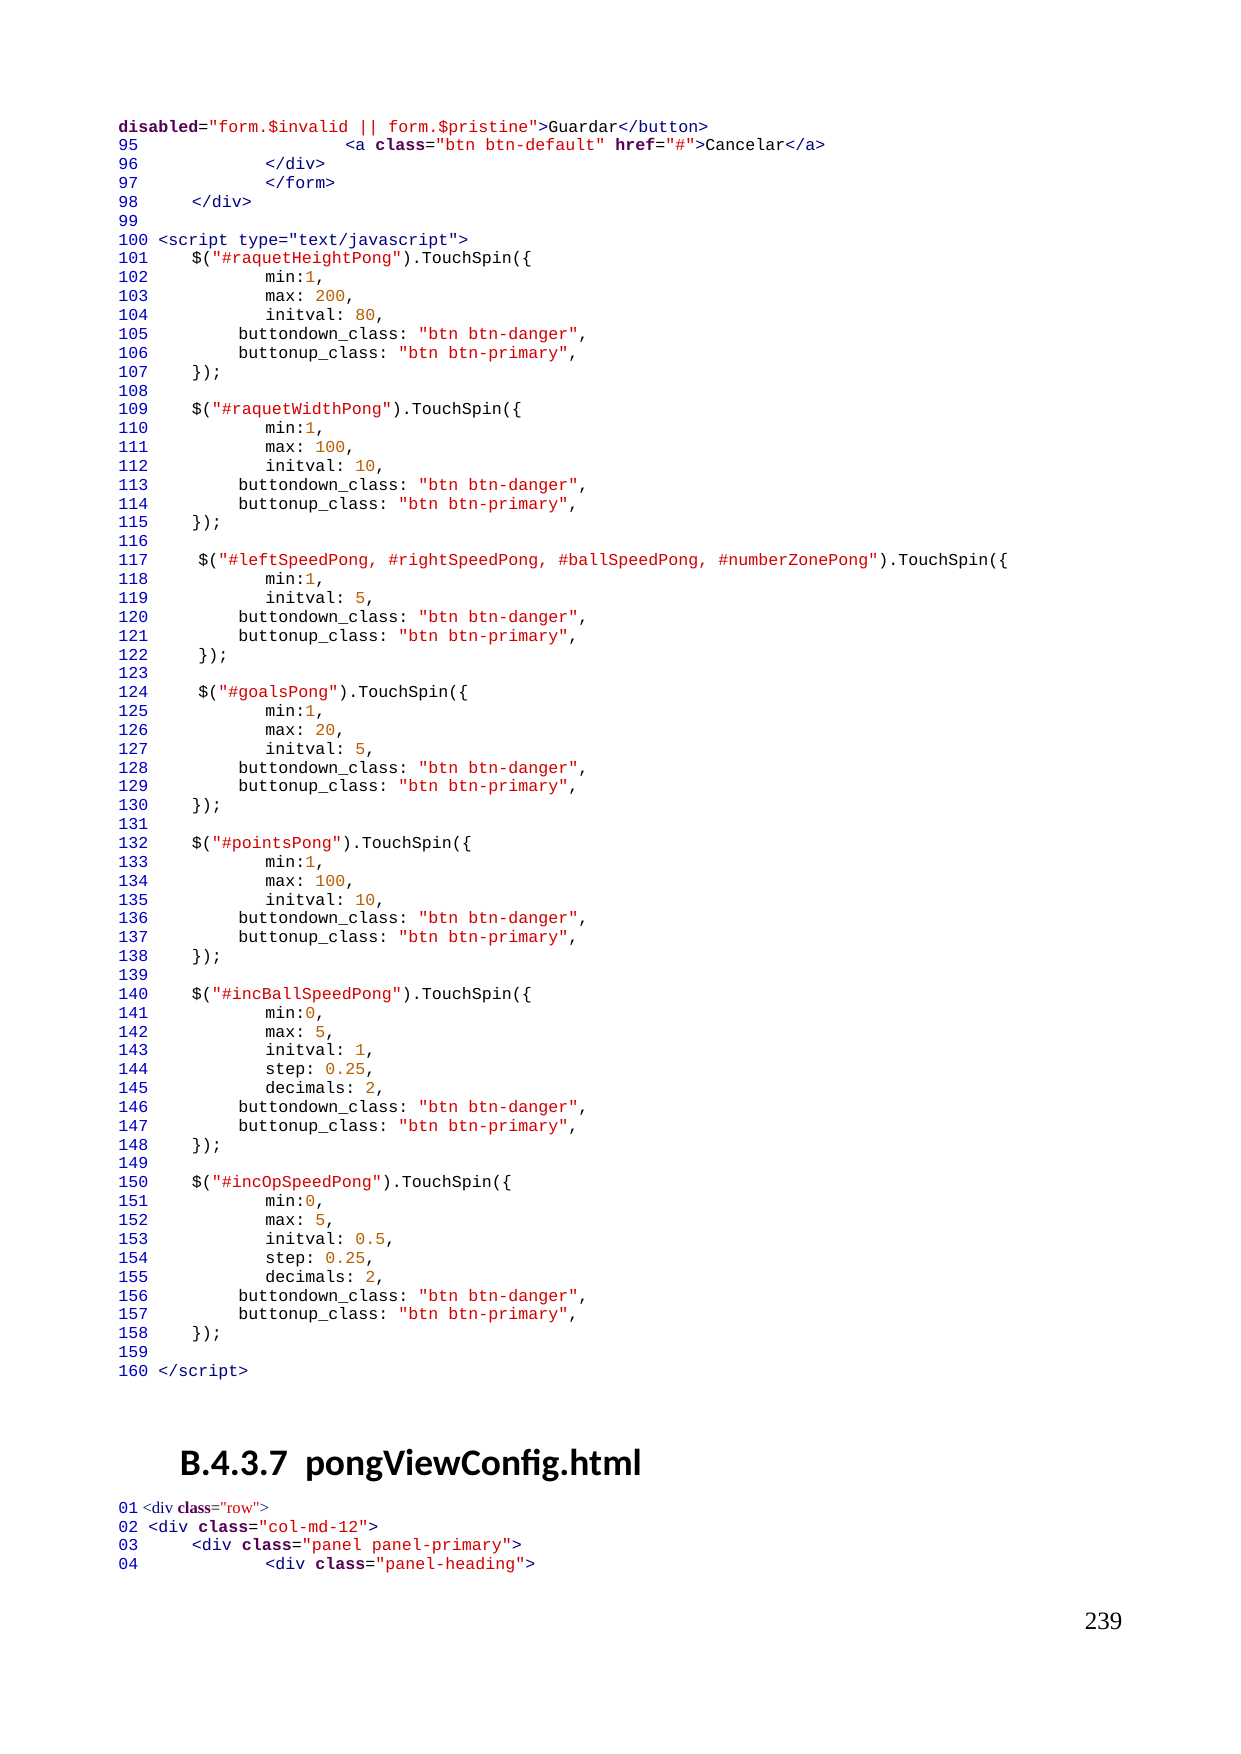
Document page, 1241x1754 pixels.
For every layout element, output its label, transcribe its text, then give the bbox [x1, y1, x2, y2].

text 153 initval: 0.5, [118, 1231, 1122, 1249]
text 148 }); [118, 1136, 1122, 1155]
text 113 buttondown_class: "btn btn-danger", [118, 476, 1122, 495]
text 146 buttondown_class: "btn btn-danger", [118, 1098, 1122, 1117]
text 126 max: 20, [118, 721, 1122, 740]
text 98 </div> [118, 193, 1122, 212]
text 131 [118, 816, 1122, 834]
text 95 <a class="btn btn-default" href="#">Cancelar</a> [118, 137, 1122, 156]
text 150 $("#incOpSpeedPong").TouchSpin({ [118, 1174, 1122, 1193]
text 136 buttondown_class: "btn btn-danger", [118, 910, 1122, 929]
text 141 min:0, [118, 1004, 1122, 1023]
text 101 $("#raquetHeightPong").TouchSpin({ [118, 250, 1122, 269]
text 140 $("#incBallSpeedPong").TouchSpin({ [118, 985, 1122, 1004]
text 112 initval: 10, [118, 457, 1122, 476]
text 137 buttonup_class: "btn btn-primary", [118, 929, 1122, 948]
text 103 max: 200, [118, 288, 1122, 307]
text 142 max: 5, [118, 1023, 1122, 1042]
text 119 initval: 5, [118, 589, 1122, 608]
text 156 buttondown_class: "btn btn-danger", [118, 1287, 1122, 1306]
text 96 </div> [118, 156, 1122, 175]
text 159 [118, 1344, 1122, 1362]
text 125 min:1, [118, 703, 1122, 721]
text 155 decimals: 2, [118, 1268, 1122, 1287]
text 123 [118, 665, 1122, 684]
text 107 }); [118, 363, 1122, 382]
text 128 buttondown_class: "btn btn-danger", [118, 759, 1122, 778]
text 109 $("#raquetWidthPong").TouchSpin({ [118, 401, 1122, 420]
text 115 }); [118, 514, 1122, 533]
text 138 }); [118, 948, 1122, 967]
text 102 min:1, [118, 269, 1122, 288]
text 108 [118, 382, 1122, 401]
text 03 <div class="panel panel-primary"> [118, 1537, 1122, 1556]
text 152 max: 5, [118, 1212, 1122, 1231]
text 133 min:1, [118, 853, 1122, 872]
text 04 <div class="panel-heading"> [118, 1556, 1122, 1575]
text 158 }); [118, 1325, 1122, 1344]
text 111 max: 100, [118, 439, 1122, 457]
text disabled="form.$invalid || form.$pristine">Guardar</button> [118, 118, 1122, 137]
text 151 min:0, [118, 1193, 1122, 1212]
text 132 $("#pointsPong").TouchSpin({ [118, 834, 1122, 853]
text 97 </form> [118, 175, 1122, 193]
text 149 [118, 1155, 1122, 1174]
text 130 }); [118, 797, 1122, 816]
text 134 max: 100, [118, 872, 1122, 891]
text 143 initval: 1, [118, 1042, 1122, 1061]
text 157 buttonup_class: "btn btn-primary", [118, 1306, 1122, 1325]
text 160 </script> [118, 1362, 1122, 1381]
text 154 step: 0.25, [118, 1249, 1122, 1268]
text 145 decimals: 2, [118, 1080, 1122, 1098]
text 127 initval: 5, [118, 740, 1122, 759]
text 129 buttonup_class: "btn btn-primary", [118, 778, 1122, 797]
text 106 buttonup_class: "btn btn-primary", [118, 344, 1122, 363]
text 124 $("#goalsPong").TouchSpin({ [118, 684, 1122, 703]
text 135 initval: 10, [118, 891, 1122, 910]
subtitle pongViewConfig.html [171, 1439, 1122, 1485]
text 105 buttondown_class: "btn btn-danger", [118, 326, 1122, 344]
text 01 <div class="row"> [118, 1497, 1122, 1518]
text 100 <script type="text/javascript"> [118, 231, 1122, 250]
text 147 buttonup_class: "btn btn-primary", [118, 1117, 1122, 1136]
text 120 buttondown_class: "btn btn-danger", [118, 608, 1122, 627]
text 118 min:1, [118, 571, 1122, 589]
text 117 $("#leftSpeedPong, #rightSpeedPong, #ballSpeedPong, #numberZonePong").TouchSpin({ [118, 552, 1122, 571]
text 122 }); [118, 646, 1122, 665]
text 104 initval: 80, [118, 307, 1122, 326]
text 02 <div class="col-md-12"> [118, 1518, 1122, 1537]
text 110 min:1, [118, 420, 1122, 439]
text 121 buttonup_class: "btn btn-primary", [118, 627, 1122, 646]
text 139 [118, 967, 1122, 985]
text 144 step: 0.25, [118, 1061, 1122, 1080]
text 99 [118, 212, 1122, 231]
text 114 buttonup_class: "btn btn-primary", [118, 495, 1122, 514]
text 116 [118, 533, 1122, 552]
